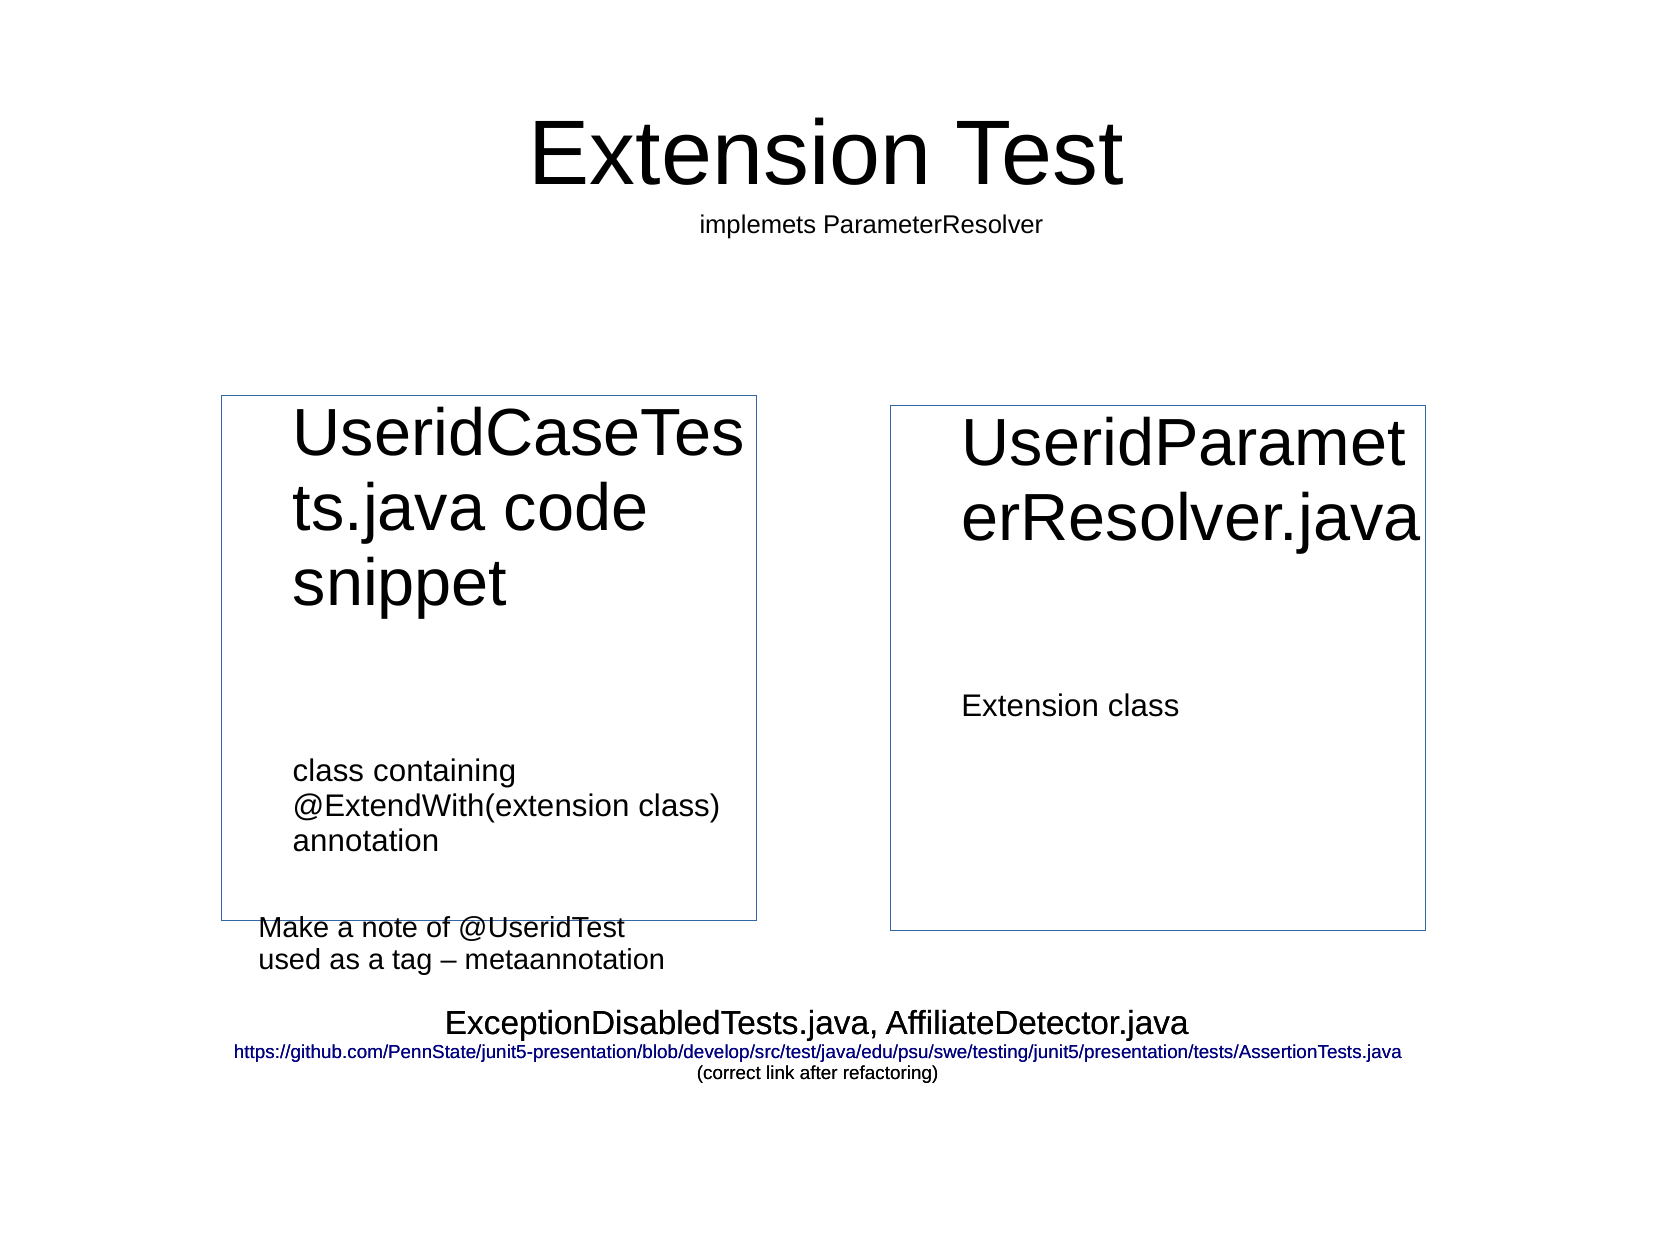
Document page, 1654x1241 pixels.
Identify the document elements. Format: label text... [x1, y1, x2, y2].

list UseridCaseTests.java code snippet class containing @ExtendWith(extension class) annotation [221, 395, 757, 921]
title ExceptionDisabledTests.java, AffiliateDetector.java https://github.com/PennState/junit5-presentation/blob/develop/src/test/java/edu/psu/swe/testing/junit5/presentation/tests/AssertionTests.java (correct link after refactoring) [210, 969, 1426, 1120]
list implemets ParameterResolver [645, 210, 1073, 255]
list Make a note of @UseridTest used as a tag – metaannotation [196, 910, 690, 996]
title Extension Test [82, 49, 1571, 257]
list UseridParameterResolver.java Extension class [890, 405, 1426, 931]
